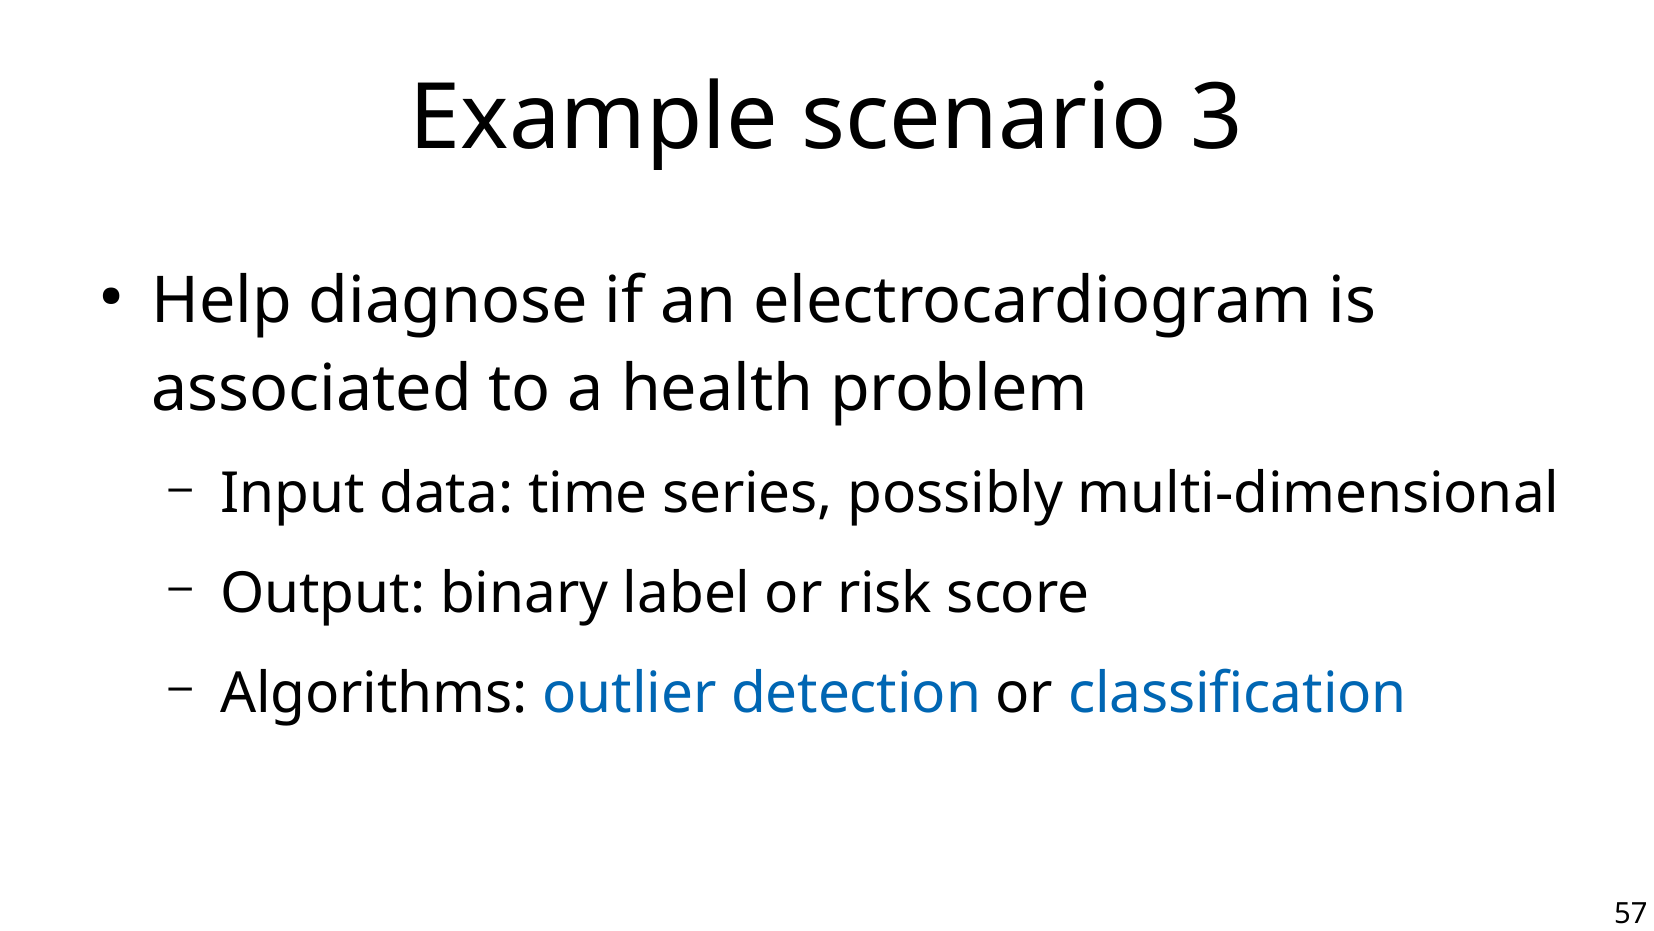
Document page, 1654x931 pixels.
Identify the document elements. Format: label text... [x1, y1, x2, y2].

title Example scenario 3 [82, 1, 1571, 226]
list Help diagnose if an electrocardiogram is associated to a health problem Input data: time series, possibly multi-dimensional Output: binary label or risk score Algorithms: outlier detection or classification [82, 253, 1571, 793]
